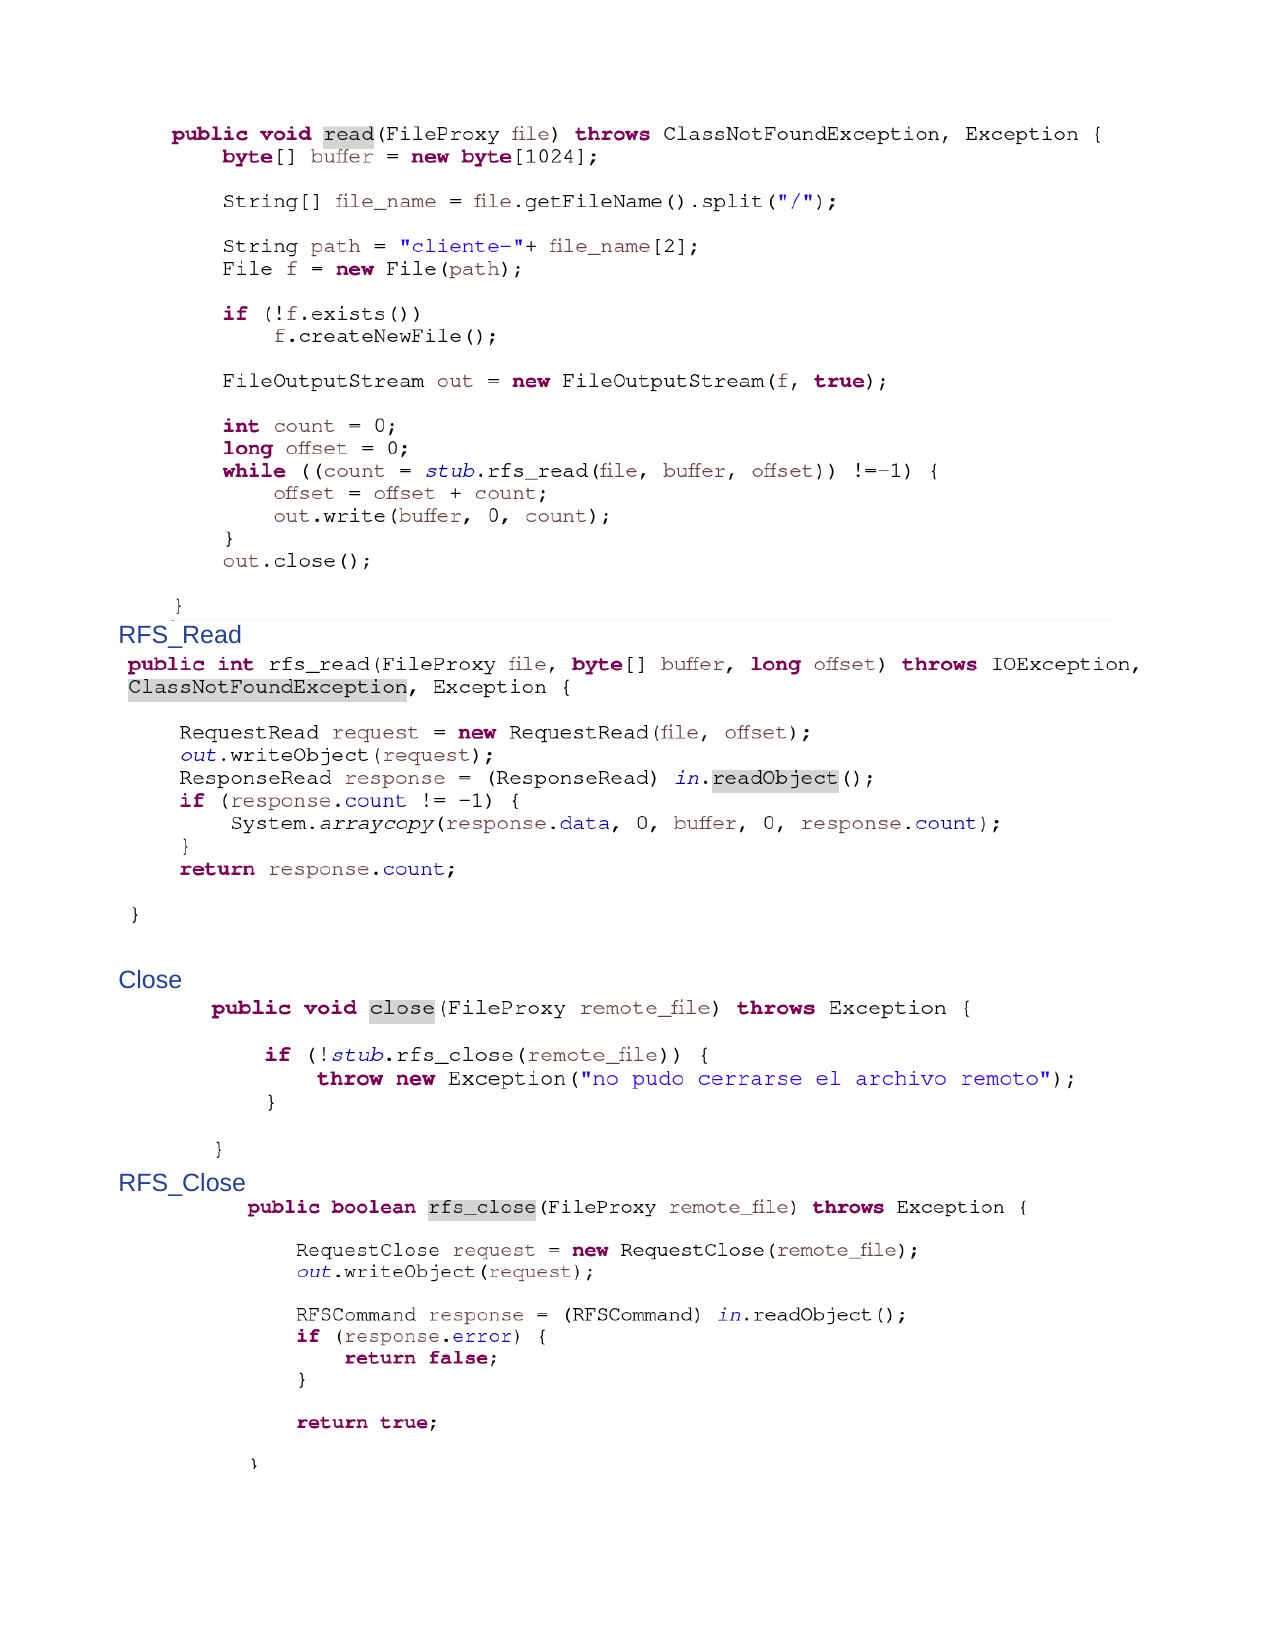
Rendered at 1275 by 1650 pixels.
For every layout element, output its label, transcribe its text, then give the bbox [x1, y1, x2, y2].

picture [190, 993, 1085, 1168]
text RFS_Close [118, 1168, 1157, 1196]
picture [238, 1196, 1037, 1469]
picture [162, 118, 1114, 621]
picture [118, 649, 1157, 937]
text Close [118, 965, 1157, 994]
text RFS_Read [118, 621, 1157, 649]
